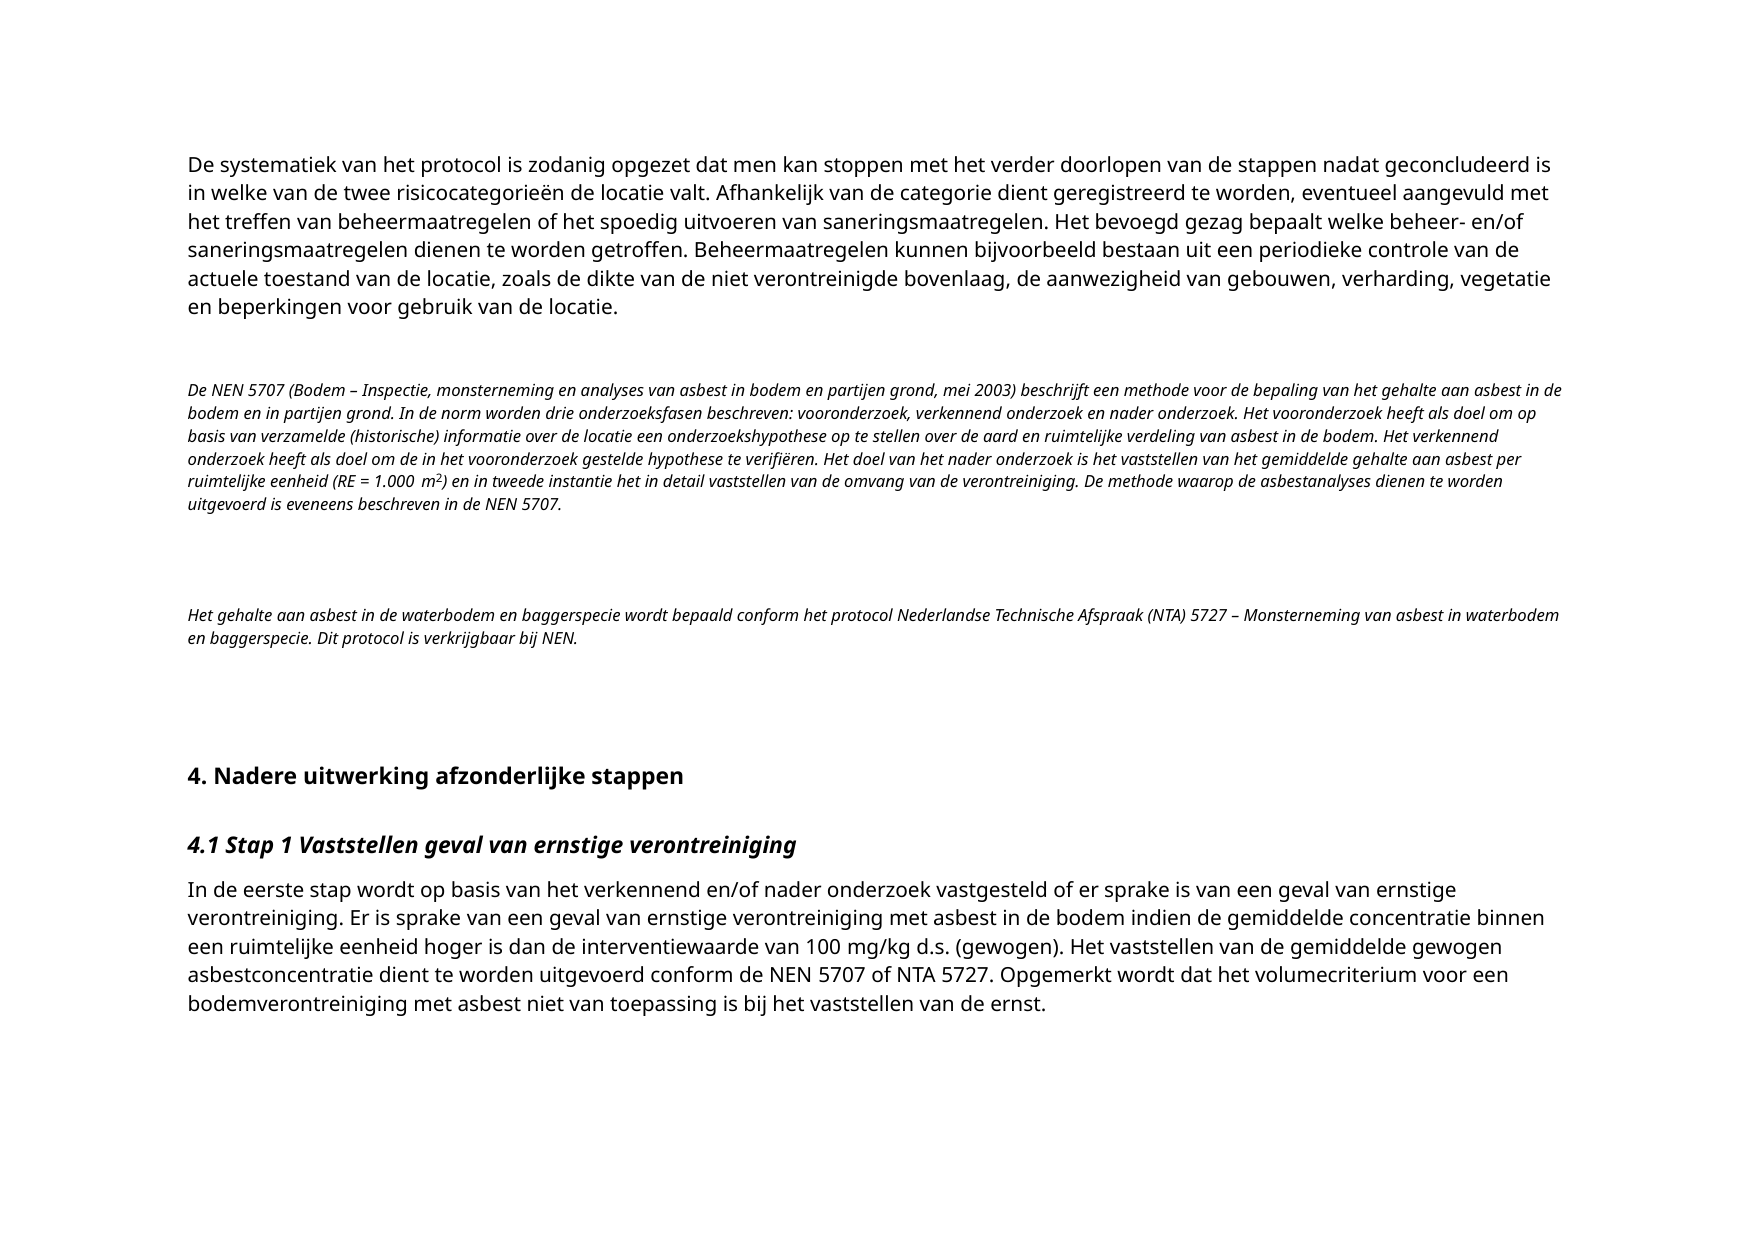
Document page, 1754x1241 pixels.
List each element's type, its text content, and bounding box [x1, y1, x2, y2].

table_cell [188, 545, 1566, 604]
table_header De NEN 5707 (Bodem – Inspectie, monsterneming en analyses van asbest in bodem en partijen grond, mei 2003) beschrijft een methode voor de bepaling van het gehalte aan asbest in de bodem en in partijen grond. In de norm worden drie onderzoeksfasen beschreven: vooronderzoek, verkennend onderzoek en nader onderzoek. Het vooronderzoek heeft als doel om op basis van verzamelde (historische) informatie over de locatie een onderzoekshypothese op te stellen over de aard en ruimtelijke verdeling van asbest in de bodem. Het verkennend onderzoek heeft als doel om de in het vooronderzoek gestelde hypothese te verifiëren. Het doel van het nader onderzoek is het vaststellen van het gemiddelde gehalte aan asbest per ruimtelijke eenheid (RE = 1.000 m2) en in tweede instantie het in detail vaststellen van de omvang van de verontreiniging. De methode waarop de asbestanalyses dienen te worden uitgevoerd is eveneens beschreven in de NEN 5707. [188, 379, 1566, 545]
subtitle 4. Nadere uitwerking afzonderlijke stappen [187, 760, 1566, 791]
text De systematiek van het protocol is zodanig opgezet dat men kan stoppen met het verder doorlopen van de stappen nadat geconcludeerd is in welke van de twee risicocategorieën de locatie valt. Afhankelijk van de categorie dient geregistreerd te worden, eventueel aangevuld met het treffen van beheermaatregelen of het spoedig uitvoeren van saneringsmaatregelen. Het bevoegd gezag bepaalt welke beheer- en/of saneringsmaatregelen dienen te worden getroffen. Beheermaatregelen kunnen bijvoorbeeld bestaan uit een periodieke controle van de actuele toestand van de locatie, zoals de dikte van de niet verontreinigde bovenlaag, de aanwezigheid van gebouwen, verharding, vegetatie en beperkingen voor gebruik van de locatie. [187, 150, 1566, 321]
text In de eerste stap wordt op basis van het verkennend en/of nader onderzoek vastgesteld of er sprake is van een geval van ernstige verontreiniging. Er is sprake van een geval van ernstige verontreiniging met asbest in de bodem indien de gemiddelde concentratie binnen een ruimtelijke eenheid hoger is dan de interventiewaarde van 100 mg/kg d.s. (gewogen). Het vaststellen van de gemiddelde gewogen asbestconcentratie dient te worden uitgevoerd conform de NEN 5707 of NTA 5727. Opgemerkt wordt dat het volumecriterium voor een bodemverontreiniging met asbest niet van toepassing is bij het vaststellen van de ernst. [187, 875, 1566, 1017]
table_cell Het gehalte aan asbest in de waterbodem en baggerspecie wordt bepaald conform het protocol Nederlandse Technische Afspraak (NTA) 5727 – Monsterneming van asbest in waterbodem en baggerspecie. Dit protocol is verkrijgbaar bij NEN. [188, 604, 1566, 679]
text 4.1 Stap 1 Vaststellen geval van ernstige verontreiniging [187, 829, 1566, 860]
